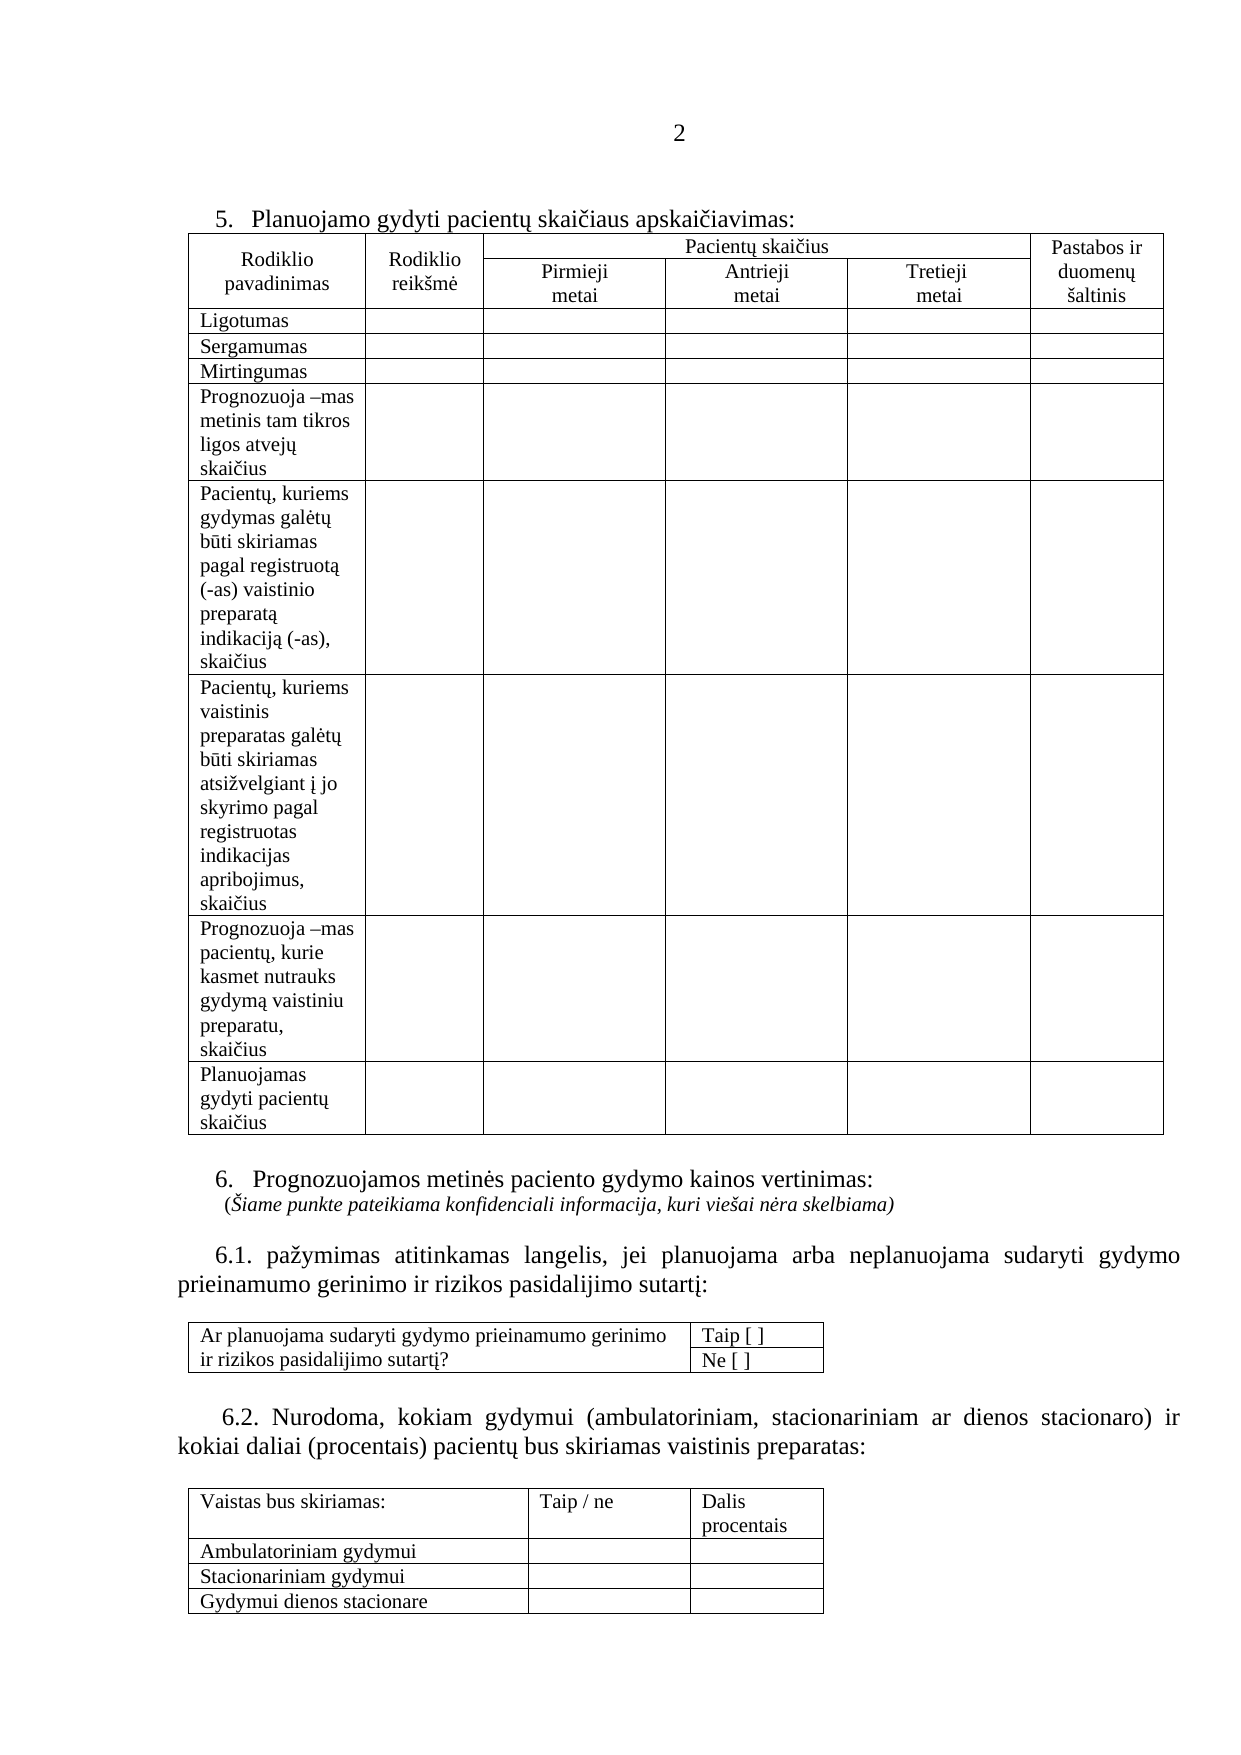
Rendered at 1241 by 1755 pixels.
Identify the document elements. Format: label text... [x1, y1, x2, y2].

table_cell [691, 1589, 823, 1613]
table_header Pastabos ir duomenų šaltinis [1031, 234, 1163, 307]
table_cell [529, 1564, 690, 1588]
table_cell Prognozuoja –mas pacientų, kurie kasmet nutrauks gydymą vaistiniu preparatu, skaičius [189, 916, 365, 1061]
table_header Rodiklio pavadinimas [189, 234, 365, 307]
table_header Rodiklio reikšmė [366, 234, 483, 307]
table_cell [848, 675, 1030, 915]
table_header Taip [ ] [691, 1323, 823, 1347]
table_cell [366, 916, 483, 1061]
table_cell [1031, 675, 1163, 915]
table_cell Gydymui dienos stacionare [189, 1589, 528, 1613]
table_cell [366, 334, 483, 358]
table_cell [484, 384, 665, 480]
table_cell Ambulatoriniam gydymui [189, 1539, 528, 1563]
table_cell Sergamumas [189, 334, 365, 358]
table_cell Prognozuoja –mas metinis tam tikros ligos atvejų skaičius [189, 384, 365, 480]
table_cell Planuojamas gydyti pacientų skaičius [189, 1062, 365, 1134]
table_cell [1031, 309, 1163, 332]
table_cell Ligotumas [189, 309, 365, 332]
table_cell [666, 481, 847, 673]
table_cell [666, 309, 847, 332]
table_cell [691, 1564, 823, 1588]
table_cell [529, 1539, 690, 1563]
table_cell [366, 1062, 483, 1134]
table_cell [848, 481, 1030, 673]
table_cell [366, 384, 483, 480]
table_cell [529, 1589, 690, 1613]
table_cell [848, 916, 1030, 1061]
table_cell [484, 481, 665, 673]
table_cell [484, 1062, 665, 1134]
table_cell [666, 384, 847, 480]
table_cell Pirmieji metai [484, 259, 665, 307]
table_cell [666, 359, 847, 383]
table_header Pacientų skaičius [484, 234, 1030, 258]
table_cell [848, 1062, 1030, 1134]
table_cell [484, 334, 665, 358]
table_cell [1031, 334, 1163, 358]
text 6.1. pažymimas atitinkamas langelis, jei planuojama arba neplanuojama sudaryti gydymo prieinamumo gerinimo ir rizikos pasidalijimo sutartį: [177, 1241, 1181, 1298]
table_cell [366, 359, 483, 383]
table_cell Tretieji metai [848, 259, 1030, 307]
table_cell [484, 359, 665, 383]
table_cell [691, 1539, 823, 1563]
table_cell [484, 916, 665, 1061]
table_cell [484, 309, 665, 332]
table_cell Stacionariniam gydymui [189, 1564, 528, 1588]
table_cell [1031, 1062, 1163, 1134]
table_header Vaistas bus skiriamas: [189, 1489, 528, 1537]
table_cell Pacientų, kuriems vaistinis preparatas galėtų būti skiriamas atsižvelgiant į jo skyrimo pagal registruotas indikacijas apribojimus, skaičius [189, 675, 365, 915]
table_cell [484, 675, 665, 915]
text 6. Prognozuojamos metinės paciento gydymo kainos vertinimas: [215, 1164, 1181, 1192]
table_header Dalis procentais [691, 1489, 823, 1537]
table_cell [848, 309, 1030, 332]
text 5. Planuojamo gydyti pacientų skaičiaus apskaičiavimas: [215, 204, 1181, 233]
table_cell Ne [ ] [691, 1348, 823, 1372]
table_cell Antrieji metai [666, 259, 847, 307]
table_cell [666, 916, 847, 1061]
table_cell [366, 481, 483, 673]
table_header Taip / ne [529, 1489, 690, 1537]
table_cell [366, 309, 483, 332]
table_cell [848, 359, 1030, 383]
table_header Ar planuojama sudaryti gydymo prieinamumo gerinimo ir rizikos pasidalijimo sutartį? [189, 1323, 690, 1372]
table_cell [666, 675, 847, 915]
table_cell [1031, 916, 1163, 1061]
table_cell [848, 384, 1030, 480]
table_cell [1031, 359, 1163, 383]
table_cell [1031, 481, 1163, 673]
table_cell [366, 675, 483, 915]
table_cell Pacientų, kuriems gydymas galėtų būti skiriamas pagal registruotą (-as) vaistinio preparatą indikaciją (-as), skaičius [189, 481, 365, 673]
table_cell [666, 334, 847, 358]
table_cell [1031, 384, 1163, 480]
table_cell [666, 1062, 847, 1134]
table_cell [848, 334, 1030, 358]
text 6.2. Nurodoma, kokiam gydymui (ambulatoriniam, stacionariniam ar dienos stacionaro) ir kokiai daliai (procentais) pacientų bus skiriamas vaistinis preparatas: [177, 1402, 1181, 1459]
table_cell Mirtingumas [189, 359, 365, 383]
text (Šiame punkte pateikiama konfidenciali informacija, kuri viešai nėra skelbiama) [177, 1192, 1181, 1216]
